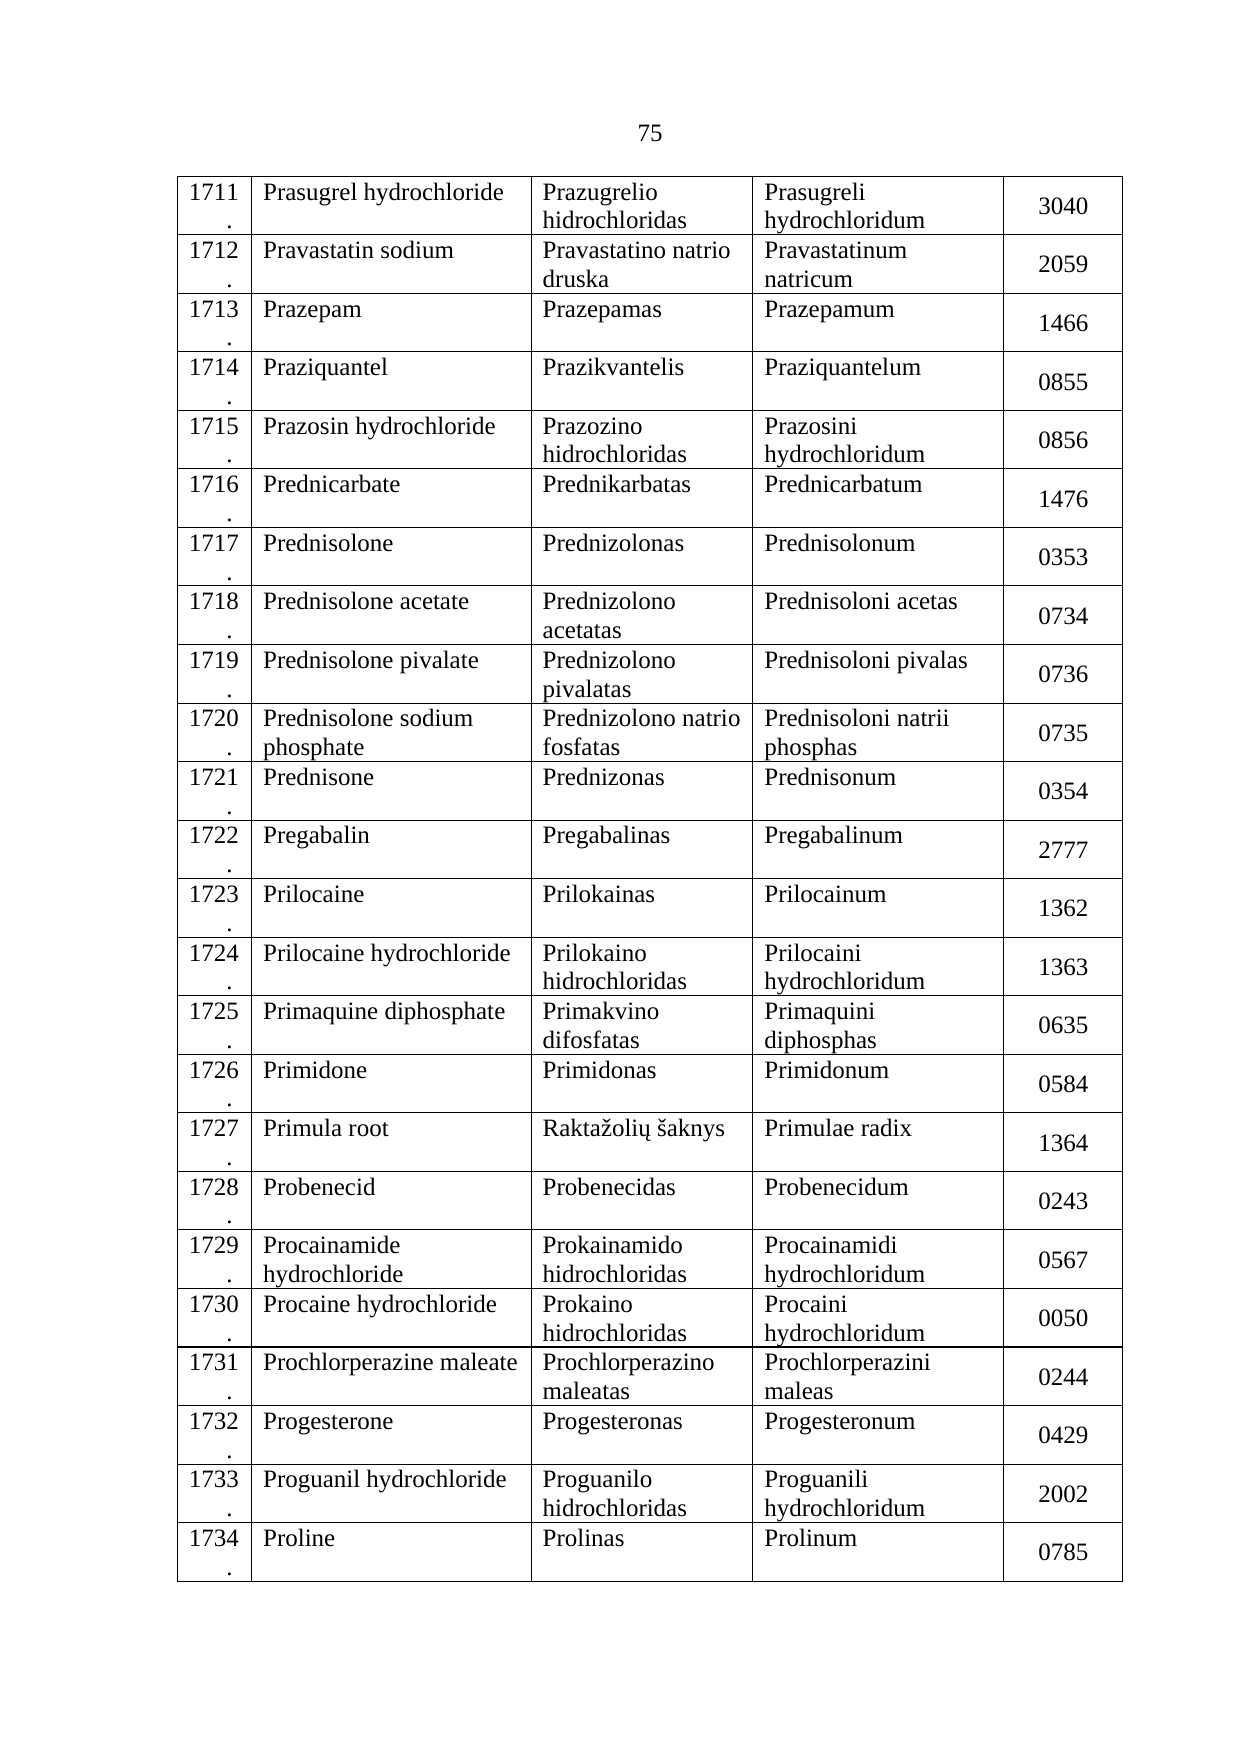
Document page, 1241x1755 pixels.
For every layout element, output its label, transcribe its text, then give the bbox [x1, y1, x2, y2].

table_cell Prazozino hidrochloridas [532, 411, 752, 468]
table_cell Prochlorperazine maleate [252, 1348, 531, 1405]
table_cell Proguanili hydrochloridum [753, 1465, 1003, 1522]
table_cell 0354 [1004, 762, 1122, 819]
table_cell Prednisolone sodium phosphate [252, 704, 531, 761]
table_cell Probenecidum [753, 1172, 1003, 1229]
table_cell Prednizonas [532, 762, 752, 819]
table_cell 1726. [178, 1055, 251, 1112]
table_cell 1713. [178, 294, 251, 351]
table_cell Procaine hydrochloride [252, 1289, 531, 1346]
table_cell 1722. [178, 821, 251, 878]
table_cell 1714. [178, 352, 251, 410]
table_cell 1364 [1004, 1113, 1122, 1171]
table_cell Prednisoloni pivalas [753, 645, 1003, 702]
table_cell Prazepamas [532, 294, 752, 351]
table_cell Prednisolone [252, 528, 531, 585]
table_cell 0429 [1004, 1406, 1122, 1463]
table_cell Primulae radix [753, 1113, 1003, 1171]
table_cell Prednizolono pivalatas [532, 645, 752, 702]
table_cell Prednicarbate [252, 469, 531, 527]
table_cell Prednisolonum [753, 528, 1003, 585]
table_cell 0734 [1004, 586, 1122, 644]
table_cell 1466 [1004, 294, 1122, 351]
table_cell Prasugreli hydrochloridum [753, 177, 1003, 234]
table_cell 1363 [1004, 938, 1122, 995]
table_cell Proguanil hydrochloride [252, 1465, 531, 1522]
table_cell Primula root [252, 1113, 531, 1171]
table_cell 0635 [1004, 996, 1122, 1054]
table_cell Procainamide hydrochloride [252, 1230, 531, 1288]
table_cell 0050 [1004, 1289, 1122, 1346]
table_cell 0567 [1004, 1230, 1122, 1288]
table_cell Prilocainum [753, 879, 1003, 937]
table_cell Prilokainas [532, 879, 752, 937]
table_cell Prazosin hydrochloride [252, 411, 531, 468]
table_cell Proline [252, 1523, 531, 1581]
table_cell Procainamidi hydrochloridum [753, 1230, 1003, 1288]
table_cell Pregabalinum [753, 821, 1003, 878]
table_cell 0735 [1004, 704, 1122, 761]
table_cell Praziquantelum [753, 352, 1003, 410]
table_cell 0855 [1004, 352, 1122, 410]
table_cell Pravastatino natrio druska [532, 235, 752, 293]
table_cell Prednikarbatas [532, 469, 752, 527]
table_cell Prazosini hydrochloridum [753, 411, 1003, 468]
table_cell Prochlorperazini maleas [753, 1348, 1003, 1405]
table_cell Praziquantel [252, 352, 531, 410]
table_cell 1734. [178, 1523, 251, 1581]
table_cell 1721. [178, 762, 251, 819]
table_cell 1731. [178, 1348, 251, 1405]
table_cell Pravastatin sodium [252, 235, 531, 293]
table_cell Pravastatinum natricum [753, 235, 1003, 293]
table_cell 2059 [1004, 235, 1122, 293]
table_cell 1727. [178, 1113, 251, 1171]
table_cell 1717. [178, 528, 251, 585]
table_cell 2002 [1004, 1465, 1122, 1522]
table_cell Proguanilo hidrochloridas [532, 1465, 752, 1522]
table_cell 1476 [1004, 469, 1122, 527]
table_cell Procaini hydrochloridum [753, 1289, 1003, 1346]
table_cell Prednizolono acetatas [532, 586, 752, 644]
table_cell Prokainamido hidrochloridas [532, 1230, 752, 1288]
table_cell Prazepamum [753, 294, 1003, 351]
table_cell 1719. [178, 645, 251, 702]
table_cell 1715. [178, 411, 251, 468]
table_cell 0856 [1004, 411, 1122, 468]
table_cell Prokaino hidrochloridas [532, 1289, 752, 1346]
table_cell 1732. [178, 1406, 251, 1463]
table_cell Primaquine diphosphate [252, 996, 531, 1054]
table_cell Prazugrelio hidrochloridas [532, 177, 752, 234]
table_cell 1725. [178, 996, 251, 1054]
table_cell Prilocaine [252, 879, 531, 937]
table_cell 1720. [178, 704, 251, 761]
table_cell 2777 [1004, 821, 1122, 878]
table_cell Probenecid [252, 1172, 531, 1229]
table_cell Prochlorperazino maleatas [532, 1348, 752, 1405]
table_cell 1728. [178, 1172, 251, 1229]
table_cell 0243 [1004, 1172, 1122, 1229]
table_cell Prilocaine hydrochloride [252, 938, 531, 995]
table_cell Prednisolone pivalate [252, 645, 531, 702]
table_cell 1730. [178, 1289, 251, 1346]
table_cell Pregabalinas [532, 821, 752, 878]
table_cell Primidone [252, 1055, 531, 1112]
table_cell 1362 [1004, 879, 1122, 937]
table_cell Progesteronum [753, 1406, 1003, 1463]
table_cell 1716. [178, 469, 251, 527]
table_cell Primaquini diphosphas [753, 996, 1003, 1054]
table_cell Prednicarbatum [753, 469, 1003, 527]
table_cell Prilocaini hydrochloridum [753, 938, 1003, 995]
table_cell Primakvino difosfatas [532, 996, 752, 1054]
table_cell 1724. [178, 938, 251, 995]
table_cell 1712. [178, 235, 251, 293]
table_cell Prednizolono natrio fosfatas [532, 704, 752, 761]
table_cell 0785 [1004, 1523, 1122, 1581]
table_cell Prazikvantelis [532, 352, 752, 410]
table_cell 1733. [178, 1465, 251, 1522]
table_cell Pregabalin [252, 821, 531, 878]
table_cell 0736 [1004, 645, 1122, 702]
table_cell 3040 [1004, 177, 1122, 234]
table_cell Prasugrel hydrochloride [252, 177, 531, 234]
table_cell 1723. [178, 879, 251, 937]
table_cell 0584 [1004, 1055, 1122, 1112]
table_cell Progesterone [252, 1406, 531, 1463]
table_cell Prednisoloni natrii phosphas [753, 704, 1003, 761]
table_cell Prilokaino hidrochloridas [532, 938, 752, 995]
table_cell Progesteronas [532, 1406, 752, 1463]
table_cell Prolinas [532, 1523, 752, 1581]
table_cell Raktažolių šaknys [532, 1113, 752, 1171]
table_cell Prednisolone acetate [252, 586, 531, 644]
table_cell 0244 [1004, 1348, 1122, 1405]
table_cell 0353 [1004, 528, 1122, 585]
table_cell Probenecidas [532, 1172, 752, 1229]
table_cell Primidonas [532, 1055, 752, 1112]
table_cell Prednisone [252, 762, 531, 819]
table_cell Prolinum [753, 1523, 1003, 1581]
table_cell Prednisonum [753, 762, 1003, 819]
table_cell Primidonum [753, 1055, 1003, 1112]
table_cell Prednizolonas [532, 528, 752, 585]
table_cell 1729. [178, 1230, 251, 1288]
table_cell 1711. [178, 177, 251, 234]
table_cell Prednisoloni acetas [753, 586, 1003, 644]
table_cell Prazepam [252, 294, 531, 351]
table_cell 1718. [178, 586, 251, 644]
